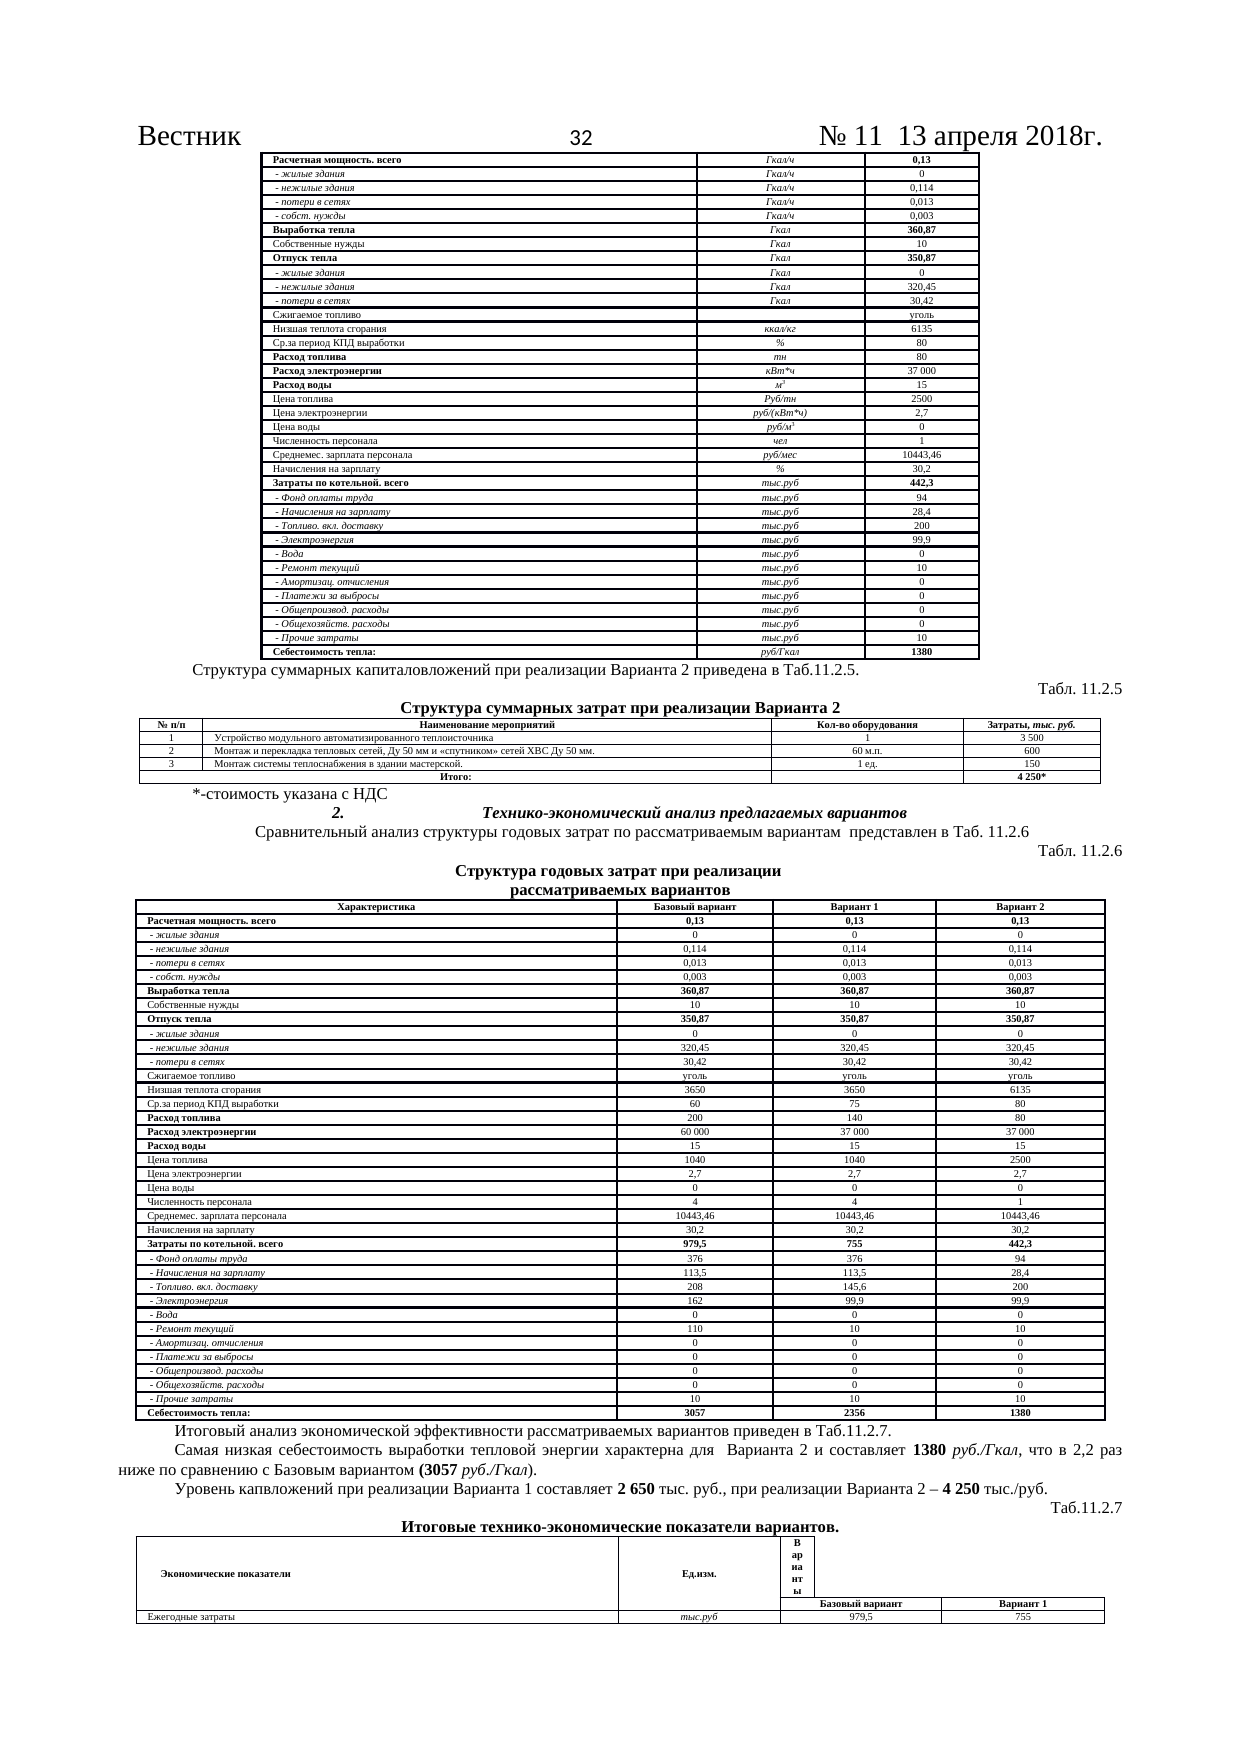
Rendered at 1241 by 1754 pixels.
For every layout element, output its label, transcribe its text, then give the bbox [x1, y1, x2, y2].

table_cell 30,2 [937, 1224, 1104, 1236]
table_cell 2,7 [937, 1168, 1104, 1180]
table_cell Гкал/ч [698, 182, 864, 194]
table_cell Гкал [698, 252, 864, 264]
table_cell - Общепроизвод. расходы [263, 604, 696, 616]
text Табл. 11.2.6 [118, 841, 1122, 860]
table_cell 320,45 [618, 1041, 772, 1053]
table_cell 15 [774, 1140, 935, 1152]
table_cell 0 [774, 1365, 935, 1377]
table_cell - Вода [137, 1309, 616, 1321]
table_cell 99,9 [937, 1295, 1104, 1306]
table_cell 0 [774, 929, 935, 941]
table_cell 1380 [866, 646, 978, 658]
table_cell 10 [618, 1393, 772, 1405]
table_cell 360,87 [937, 985, 1104, 997]
text Структура суммарных затрат при реализации Варианта 2 [118, 698, 1122, 717]
table_cell % [698, 337, 864, 348]
table_cell 0,13 [774, 915, 935, 927]
table_cell 0,114 [866, 182, 978, 194]
table_cell Цена электроэнергии [137, 1168, 616, 1180]
table_cell - Общепроизвод. расходы [137, 1365, 616, 1377]
table_cell - жилые здания [263, 266, 696, 278]
table_cell Собственные нужды [263, 238, 696, 250]
table_cell тн [698, 351, 864, 363]
table_cell - Прочие затраты [263, 632, 696, 644]
table_cell тыс.руб [698, 548, 864, 559]
table_cell - Ремонт текущий [263, 562, 696, 573]
table_cell Цена воды [137, 1182, 616, 1194]
table_cell 320,45 [774, 1041, 935, 1053]
table_cell 0 [937, 1337, 1104, 1349]
table_cell 200 [866, 519, 978, 531]
table_cell 6135 [866, 323, 978, 334]
table_cell 113,5 [618, 1266, 772, 1278]
table_cell 0 [937, 1182, 1104, 1194]
table_cell 0 [866, 548, 978, 559]
table_cell Расход топлива [263, 351, 696, 363]
table_cell 1 [140, 732, 202, 743]
table_cell 979,5 [781, 1611, 941, 1623]
table_cell 0,013 [774, 957, 935, 969]
table_cell руб/Гкал [698, 646, 864, 658]
table_cell 350,87 [618, 1013, 772, 1025]
table_cell - потери в сетях [137, 1055, 616, 1067]
table_cell Цена топлива [263, 393, 696, 405]
table_cell 30,42 [774, 1055, 935, 1067]
table_header Наименование мероприятий [203, 719, 771, 731]
table_cell - Амортизац. отчисления [137, 1337, 616, 1349]
table_cell 0 [618, 1337, 772, 1349]
table_cell 350,87 [937, 1013, 1104, 1025]
table_cell 0,13 [866, 154, 978, 166]
table_cell 10 [937, 1323, 1104, 1334]
text Таб.11.2.7 [118, 1498, 1122, 1517]
table_cell Среднемес. зарплата персонала [137, 1210, 616, 1222]
table_cell 37 000 [866, 365, 978, 377]
table_cell 28,4 [866, 505, 978, 517]
table_cell 200 [618, 1112, 772, 1124]
table_cell - Электроэнергия [263, 534, 696, 545]
table_cell - собст. нужды [263, 210, 696, 222]
table_cell 0 [618, 1309, 772, 1321]
table_cell 0 [618, 1182, 772, 1194]
table_cell Сжигаемое топливо [263, 309, 696, 320]
table_cell 140 [774, 1112, 935, 1124]
table_cell 0 [618, 1365, 772, 1377]
table_cell 15 [866, 379, 978, 391]
table_cell Отпуск тепла [137, 1013, 616, 1025]
table_cell 30,42 [937, 1055, 1104, 1067]
table_cell - нежилые здания [263, 280, 696, 292]
table_cell Гкал/ч [698, 154, 864, 166]
table_cell 15 [618, 1140, 772, 1152]
table_cell 360,87 [774, 985, 935, 997]
table_cell - Платежи за выбросы [137, 1351, 616, 1363]
table_cell 3650 [774, 1084, 935, 1096]
table_cell 0 [937, 1309, 1104, 1321]
table_cell 60 [618, 1098, 772, 1109]
table_cell кВт*ч [698, 365, 864, 377]
table_cell 0 [866, 576, 978, 588]
table_cell Ср.за период КПД выработки [137, 1098, 616, 1109]
table_cell 30,2 [866, 463, 978, 475]
table_cell Затраты по котельной. всего [263, 477, 696, 489]
table_cell 0,114 [774, 943, 935, 955]
table_cell - Общехозяйств. расходы [263, 618, 696, 630]
table_cell 2,7 [866, 407, 978, 419]
table_cell - Фонд оплаты труда [263, 491, 696, 503]
table_cell - Платежи за выбросы [263, 590, 696, 602]
table_cell 0,114 [618, 943, 772, 955]
table_cell 0 [937, 1365, 1104, 1377]
text Итоговый анализ экономической эффективности рассматриваемых вариантов приведен в Таб.11.2.7. [118, 1421, 1122, 1440]
table_cell 94 [866, 491, 978, 503]
table_cell 755 [774, 1238, 935, 1250]
table_header Базовый вариант [618, 901, 772, 913]
table_cell Расход электроэнергии [137, 1126, 616, 1138]
table_cell [772, 771, 963, 783]
table_cell Численность персонала [137, 1196, 616, 1208]
table_cell тыс.руб [698, 632, 864, 644]
table_header Характеристика [137, 901, 616, 913]
table_cell [698, 309, 864, 320]
table_cell ккал/кг [698, 323, 864, 334]
table_cell тыс.руб [698, 576, 864, 588]
table_cell 0,114 [937, 943, 1104, 955]
table_cell чел [698, 435, 864, 447]
table_cell - нежилые здания [137, 943, 616, 955]
table_cell - потери в сетях [263, 196, 696, 208]
table_cell 0,003 [937, 971, 1104, 983]
table_cell 99,9 [774, 1295, 935, 1306]
table_cell 0 [618, 929, 772, 941]
table_cell 0 [774, 1309, 935, 1321]
table_cell 10 [774, 999, 935, 1011]
table_cell Руб/тн [698, 393, 864, 405]
table_cell Среднемес. зарплата персонала [263, 449, 696, 461]
table_cell Низшая теплота сгорания [263, 323, 696, 334]
table_cell 3650 [618, 1084, 772, 1096]
table_cell - Начисления на зарплату [137, 1266, 616, 1278]
table_cell Гкал [698, 238, 864, 250]
table_cell 10443,46 [937, 1210, 1104, 1222]
table_cell % [698, 463, 864, 475]
table_cell руб/м3 [698, 421, 864, 433]
table_cell 80 [937, 1112, 1104, 1124]
text Итоговые технико-экономические показатели вариантов. [118, 1517, 1122, 1536]
table_cell Гкал/ч [698, 196, 864, 208]
table_cell - потери в сетях [263, 294, 696, 306]
table_cell - Фонд оплаты труда [137, 1252, 616, 1264]
table_cell 0 [937, 1379, 1104, 1391]
table_cell Вариант 1 [942, 1598, 1104, 1610]
table_cell 1040 [774, 1154, 935, 1166]
table_cell 320,45 [866, 280, 978, 292]
table_cell 0 [618, 1351, 772, 1363]
table_cell 200 [937, 1280, 1104, 1292]
text рассматриваемых вариантов [118, 879, 1122, 899]
table_cell Затраты по котельной. всего [137, 1238, 616, 1250]
table_cell 0 [937, 1027, 1104, 1039]
table_cell Монтаж и перекладка тепловых сетей, Ду 50 мм и «спутником» сетей ХВС Ду 50 мм. [203, 745, 771, 757]
table_cell Сжигаемое топливо [137, 1070, 616, 1081]
table_cell 2,7 [774, 1168, 935, 1180]
table_cell 0,013 [866, 196, 978, 208]
table_cell 10 [937, 999, 1104, 1011]
table_cell - Ремонт текущий [137, 1323, 616, 1334]
table_cell Цена топлива [137, 1154, 616, 1166]
table_cell 0,013 [937, 957, 1104, 969]
table_cell 2 [140, 745, 202, 757]
table_cell 0,13 [618, 915, 772, 927]
text Самая низкая себестоимость выработки тепловой энергии характерна для Варианта 2 и составляет 1380 руб./Гкал, что в 2,2 раз ниже по сравнению с Базовым вариантом (3057 руб./Гкал). [118, 1440, 1122, 1478]
table_cell 0 [866, 618, 978, 630]
table_cell 3 [140, 758, 202, 769]
table_header Кол-во оборудования [772, 719, 963, 731]
table_cell 15 [937, 1140, 1104, 1152]
text Уровень капвложений при реализации Варианта 1 составляет 2 650 тыс. руб., при реализации Варианта 2 – 4 250 тыс./руб. [118, 1478, 1122, 1498]
table_cell Начисления на зарплату [263, 463, 696, 475]
table_cell 0 [618, 1027, 772, 1039]
table_cell 80 [866, 351, 978, 363]
table_cell 0,003 [618, 971, 772, 983]
table_header Затраты, тыс. руб. [964, 719, 1100, 731]
table_cell 350,87 [866, 252, 978, 264]
table_cell Расход топлива [137, 1112, 616, 1124]
table_cell Цена воды [263, 421, 696, 433]
table_cell 10 [937, 1393, 1104, 1405]
table_cell Выработка тепла [263, 224, 696, 236]
table_cell Устройство модульного автоматизированного теплоисточника [203, 732, 771, 743]
table_cell Ср.за период КПД выработки [263, 337, 696, 348]
table_cell тыс.руб [698, 604, 864, 616]
table_cell 30,42 [866, 294, 978, 306]
table_cell 6135 [937, 1084, 1104, 1096]
table_cell 80 [937, 1098, 1104, 1109]
table_cell 0 [937, 1351, 1104, 1363]
table_cell 150 [964, 758, 1100, 769]
table_cell Ежегодные затраты [137, 1611, 618, 1623]
table_cell 0,003 [866, 210, 978, 222]
table_cell Гкал [698, 266, 864, 278]
table_cell тыс.руб [698, 562, 864, 573]
table_cell уголь [937, 1070, 1104, 1081]
table_cell 1 ед. [772, 758, 963, 769]
table_cell 0 [618, 1379, 772, 1391]
table_cell 2500 [937, 1154, 1104, 1166]
table_cell - потери в сетях [137, 957, 616, 969]
table_cell 0 [774, 1379, 935, 1391]
table_cell Численность персонала [263, 435, 696, 447]
table_cell - Топливо. вкл. доставку [137, 1280, 616, 1292]
table_cell уголь [774, 1070, 935, 1081]
table_cell Базовый вариант [781, 1598, 941, 1610]
table_cell 0 [866, 421, 978, 433]
table_cell 1 [772, 732, 963, 743]
table_cell 1380 [937, 1407, 1104, 1419]
table_cell Расчетная мощность. всего [137, 915, 616, 927]
table_cell 360,87 [618, 985, 772, 997]
table_cell 376 [774, 1252, 935, 1264]
table_cell 3 500 [964, 732, 1100, 743]
table_cell 60 000 [618, 1126, 772, 1138]
table_cell 60 м.п. [772, 745, 963, 757]
table_cell Гкал/ч [698, 168, 864, 180]
table_cell Расчетная мощность. всего [263, 154, 696, 166]
table_cell - Общехозяйств. расходы [137, 1379, 616, 1391]
table_cell 0 [866, 590, 978, 602]
table_cell 30,42 [618, 1055, 772, 1067]
table_cell 10443,46 [774, 1210, 935, 1222]
table_cell 0,003 [774, 971, 935, 983]
table_cell Выработка тепла [137, 985, 616, 997]
table_cell Низшая теплота сгорания [137, 1084, 616, 1096]
table_cell - Электроэнергия [137, 1295, 616, 1306]
table_cell 2,7 [618, 1168, 772, 1180]
table_cell - жилые здания [137, 929, 616, 941]
table_cell 0 [866, 266, 978, 278]
table_cell - Прочие затраты [137, 1393, 616, 1405]
table_cell 2500 [866, 393, 978, 405]
table_cell тыс.руб [698, 618, 864, 630]
table_cell - Амортизац. отчисления [263, 576, 696, 588]
table_cell 94 [937, 1252, 1104, 1264]
table_cell - нежилые здания [263, 182, 696, 194]
table_cell Цена электроэнергии [263, 407, 696, 419]
table_cell тыс.руб [698, 590, 864, 602]
table_cell тыс.руб [619, 1611, 780, 1623]
table_cell 99,9 [866, 534, 978, 545]
table_cell уголь [618, 1070, 772, 1081]
table_cell 755 [942, 1611, 1104, 1623]
table_cell 28,4 [937, 1266, 1104, 1278]
table_cell 320,45 [937, 1041, 1104, 1053]
table_cell 4 [618, 1196, 772, 1208]
table_cell 10443,46 [618, 1210, 772, 1222]
table_cell Себестоимость тепла: [137, 1407, 616, 1419]
table_cell Монтаж системы теплоснабжения в здании мастерской. [203, 758, 771, 769]
list Технико-экономический анализ предлагаемых вариантов [118, 803, 1122, 822]
table_cell 75 [774, 1098, 935, 1109]
table_cell уголь [866, 309, 978, 320]
text Табл. 11.2.5 [118, 679, 1122, 698]
table_cell - Топливо. вкл. доставку [263, 519, 696, 531]
table_cell тыс.руб [698, 477, 864, 489]
table_cell 37 000 [774, 1126, 935, 1138]
table_cell Расход электроэнергии [263, 365, 696, 377]
table_header Ед.изм. [619, 1537, 780, 1610]
table_header Экономические показатели [137, 1537, 618, 1610]
table_cell тыс.руб [698, 505, 864, 517]
table_cell - нежилые здания [137, 1041, 616, 1053]
table_cell 442,3 [937, 1238, 1104, 1250]
table_cell 10443,46 [866, 449, 978, 461]
table_cell 4 250* [964, 771, 1100, 783]
table_cell тыс.руб [698, 519, 864, 531]
table_cell 0 [937, 929, 1104, 941]
table_cell Расход воды [263, 379, 696, 391]
table_cell 0 [866, 604, 978, 616]
table_cell руб/мес [698, 449, 864, 461]
table_cell 0 [866, 168, 978, 180]
table_cell 600 [964, 745, 1100, 757]
table_cell - Начисления на зарплату [263, 505, 696, 517]
table_cell 208 [618, 1280, 772, 1292]
table_cell тыс.руб [698, 534, 864, 545]
table_cell 30,2 [774, 1224, 935, 1236]
table_cell 3057 [618, 1407, 772, 1419]
table_cell Себестоимость тепла: [263, 646, 696, 658]
table_cell 110 [618, 1323, 772, 1334]
table_cell 1 [937, 1196, 1104, 1208]
table_cell Гкал [698, 224, 864, 236]
table_cell 979,5 [618, 1238, 772, 1250]
table_cell 113,5 [774, 1266, 935, 1278]
table_cell руб/(кВт*ч) [698, 407, 864, 419]
table_cell Расход воды [137, 1140, 616, 1152]
table_cell 10 [774, 1323, 935, 1334]
table_cell Итого: [140, 771, 771, 783]
table_cell 0 [774, 1027, 935, 1039]
table_cell 0 [774, 1337, 935, 1349]
table_cell - Вода [263, 548, 696, 559]
table_header Вариант 1 [774, 901, 935, 913]
table_cell - собст. нужды [137, 971, 616, 983]
table_cell Отпуск тепла [263, 252, 696, 264]
table_cell 350,87 [774, 1013, 935, 1025]
table_cell 10 [618, 999, 772, 1011]
table_header Варианты [781, 1537, 814, 1597]
table_cell 442,3 [866, 477, 978, 489]
table_cell 30,2 [618, 1224, 772, 1236]
table_cell 2356 [774, 1407, 935, 1419]
table_cell 0 [774, 1182, 935, 1194]
table_cell тыс.руб [698, 491, 864, 503]
table_cell 0,013 [618, 957, 772, 969]
table_cell 37 000 [937, 1126, 1104, 1138]
table_cell Начисления на зарплату [137, 1224, 616, 1236]
table_cell 162 [618, 1295, 772, 1306]
table_cell - жилые здания [137, 1027, 616, 1039]
table_cell 1040 [618, 1154, 772, 1166]
table_cell 10 [866, 562, 978, 573]
table_cell 145,6 [774, 1280, 935, 1292]
text Структура суммарных капиталовложений при реализации Варианта 2 приведена в Таб.11.2.5. [118, 660, 1122, 679]
table_cell Гкал [698, 280, 864, 292]
table_header № п/п [140, 719, 202, 731]
table_cell 376 [618, 1252, 772, 1264]
text Структура годовых затрат при реализации [118, 860, 1122, 879]
table_cell - жилые здания [263, 168, 696, 180]
table_cell Гкал/ч [698, 210, 864, 222]
table_cell Собственные нужды [137, 999, 616, 1011]
table_cell 10 [774, 1393, 935, 1405]
table_cell 360,87 [866, 224, 978, 236]
table_cell 10 [866, 238, 978, 250]
table_cell 10 [866, 632, 978, 644]
table_cell м3 [698, 379, 864, 391]
table_header Вариант 2 [937, 901, 1104, 913]
table_cell 1 [866, 435, 978, 447]
table_cell 0 [774, 1351, 935, 1363]
text Сравнительный анализ структуры годовых затрат по рассматриваемым вариантам представлен в Таб. 11.2.6 [118, 822, 1122, 841]
text *-стоимость указана с НДС [118, 784, 1122, 803]
table_cell 4 [774, 1196, 935, 1208]
table_cell 80 [866, 337, 978, 348]
table_cell 0,13 [937, 915, 1104, 927]
table_cell Гкал [698, 294, 864, 306]
